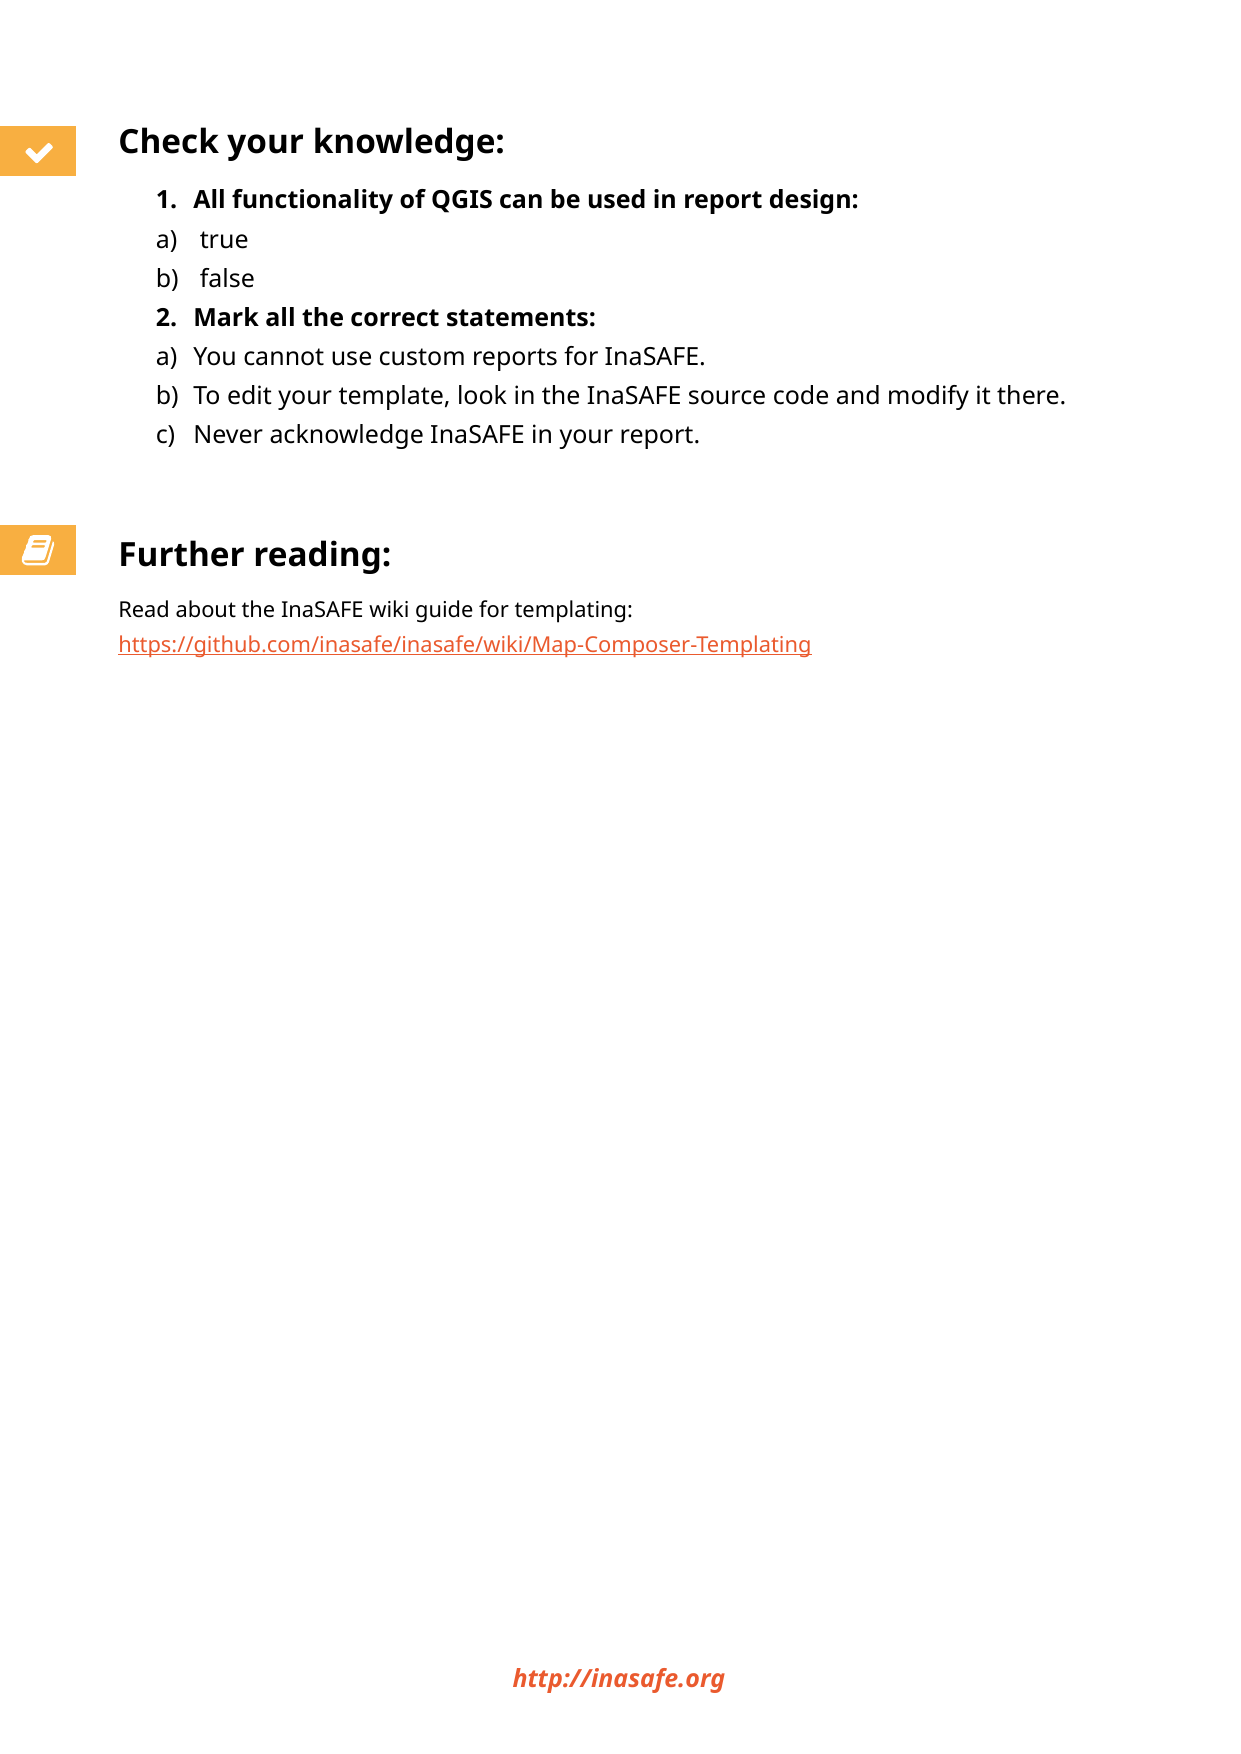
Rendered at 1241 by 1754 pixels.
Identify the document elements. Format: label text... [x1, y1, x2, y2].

list To edit your template, look in the InaSAFE source code and modify it there. [156, 378, 1122, 412]
list false [156, 260, 1122, 294]
list You cannot use custom reports for InaSAFE. [156, 339, 1122, 373]
list All functionality of QGIS can be used in report design: [156, 182, 1122, 216]
list Mark all the correct statements: [156, 299, 1122, 334]
subtitle Further reading: [118, 531, 1122, 576]
subtitle Check your knowledge: [118, 118, 1122, 163]
text https://github.com/inasafe/inasafe/wiki/Map-Composer-Templating [118, 629, 1122, 658]
text Read about the InaSAFE wiki guide for templating: [118, 594, 1122, 624]
list Never acknowledge InaSAFE in your report. [156, 417, 1122, 451]
list true [156, 221, 1122, 255]
